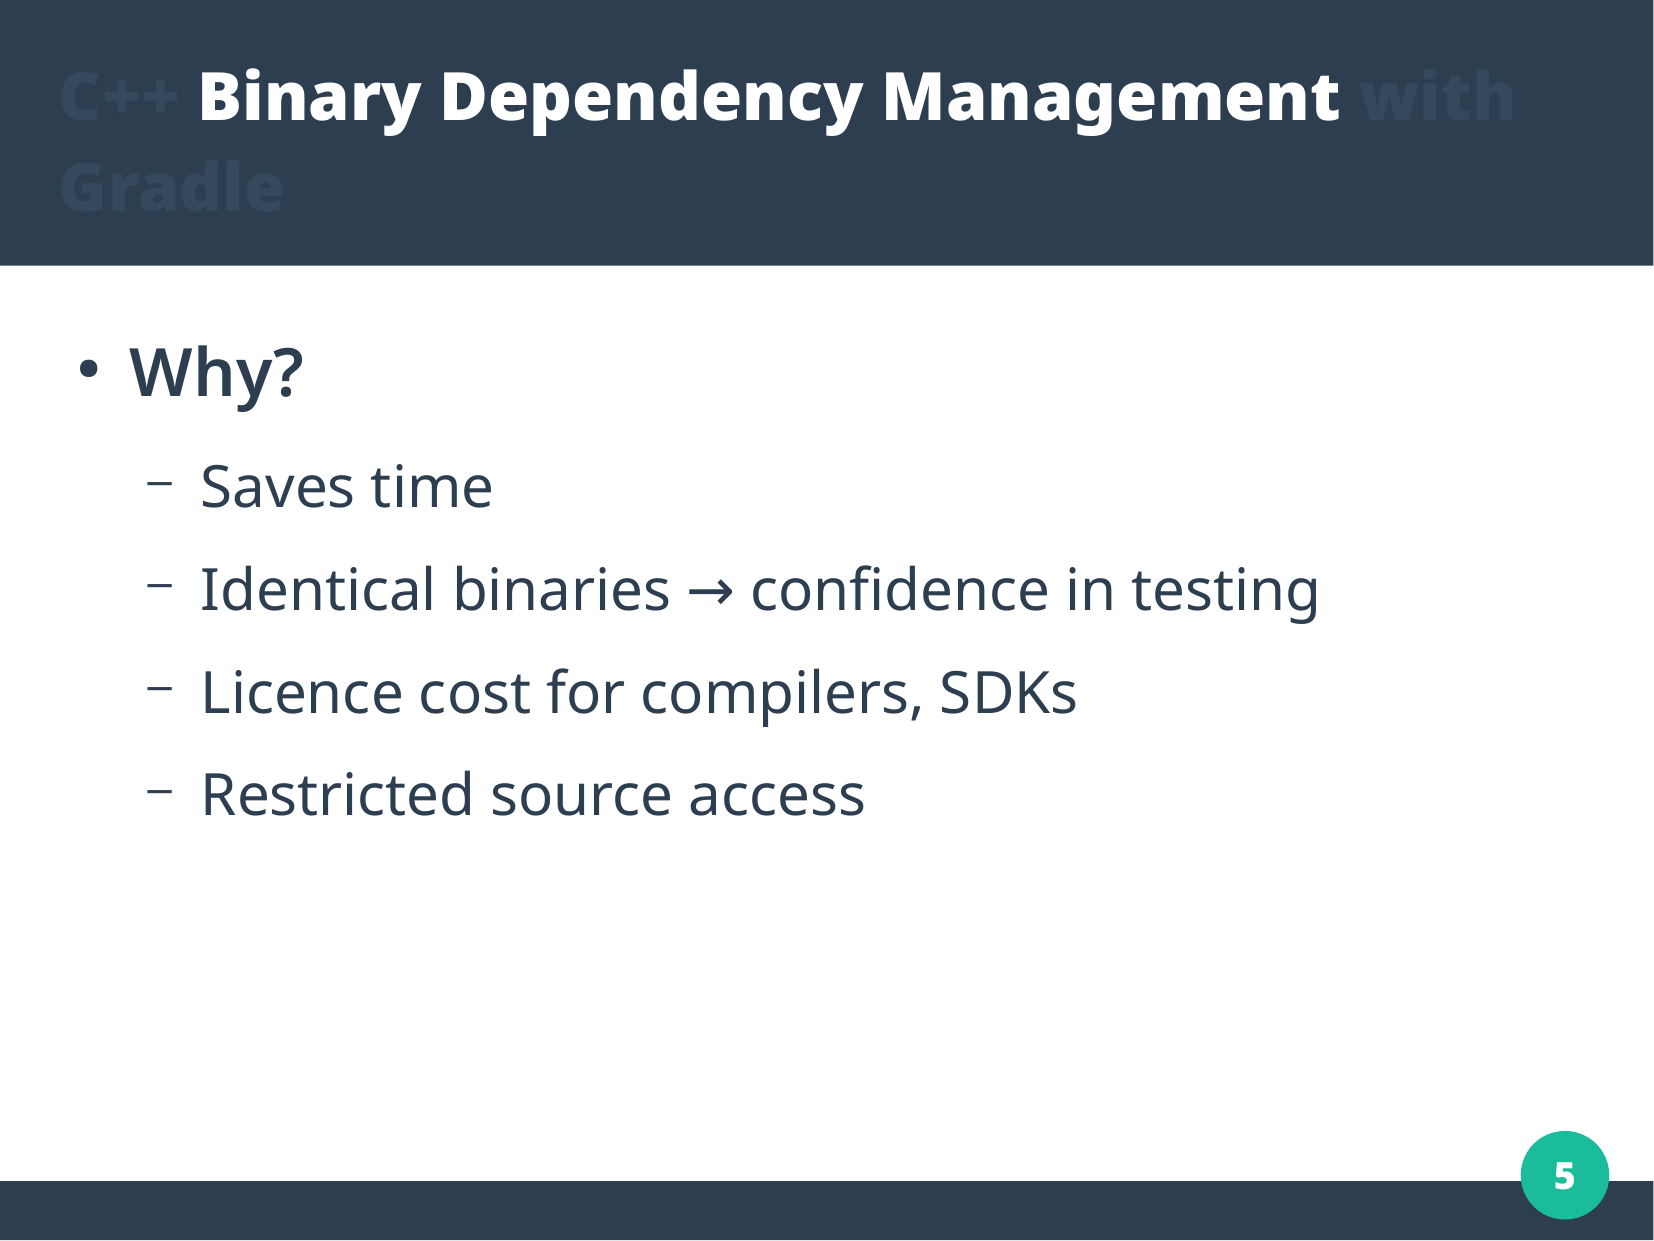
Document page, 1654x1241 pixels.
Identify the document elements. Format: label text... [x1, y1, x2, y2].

list Why? Saves time Identical binaries → confidence in testing Licence cost for compilers, SDKs Restricted source access [59, 324, 1595, 1152]
title C++ Binary Dependency Management with Gradle [59, 49, 1595, 207]
